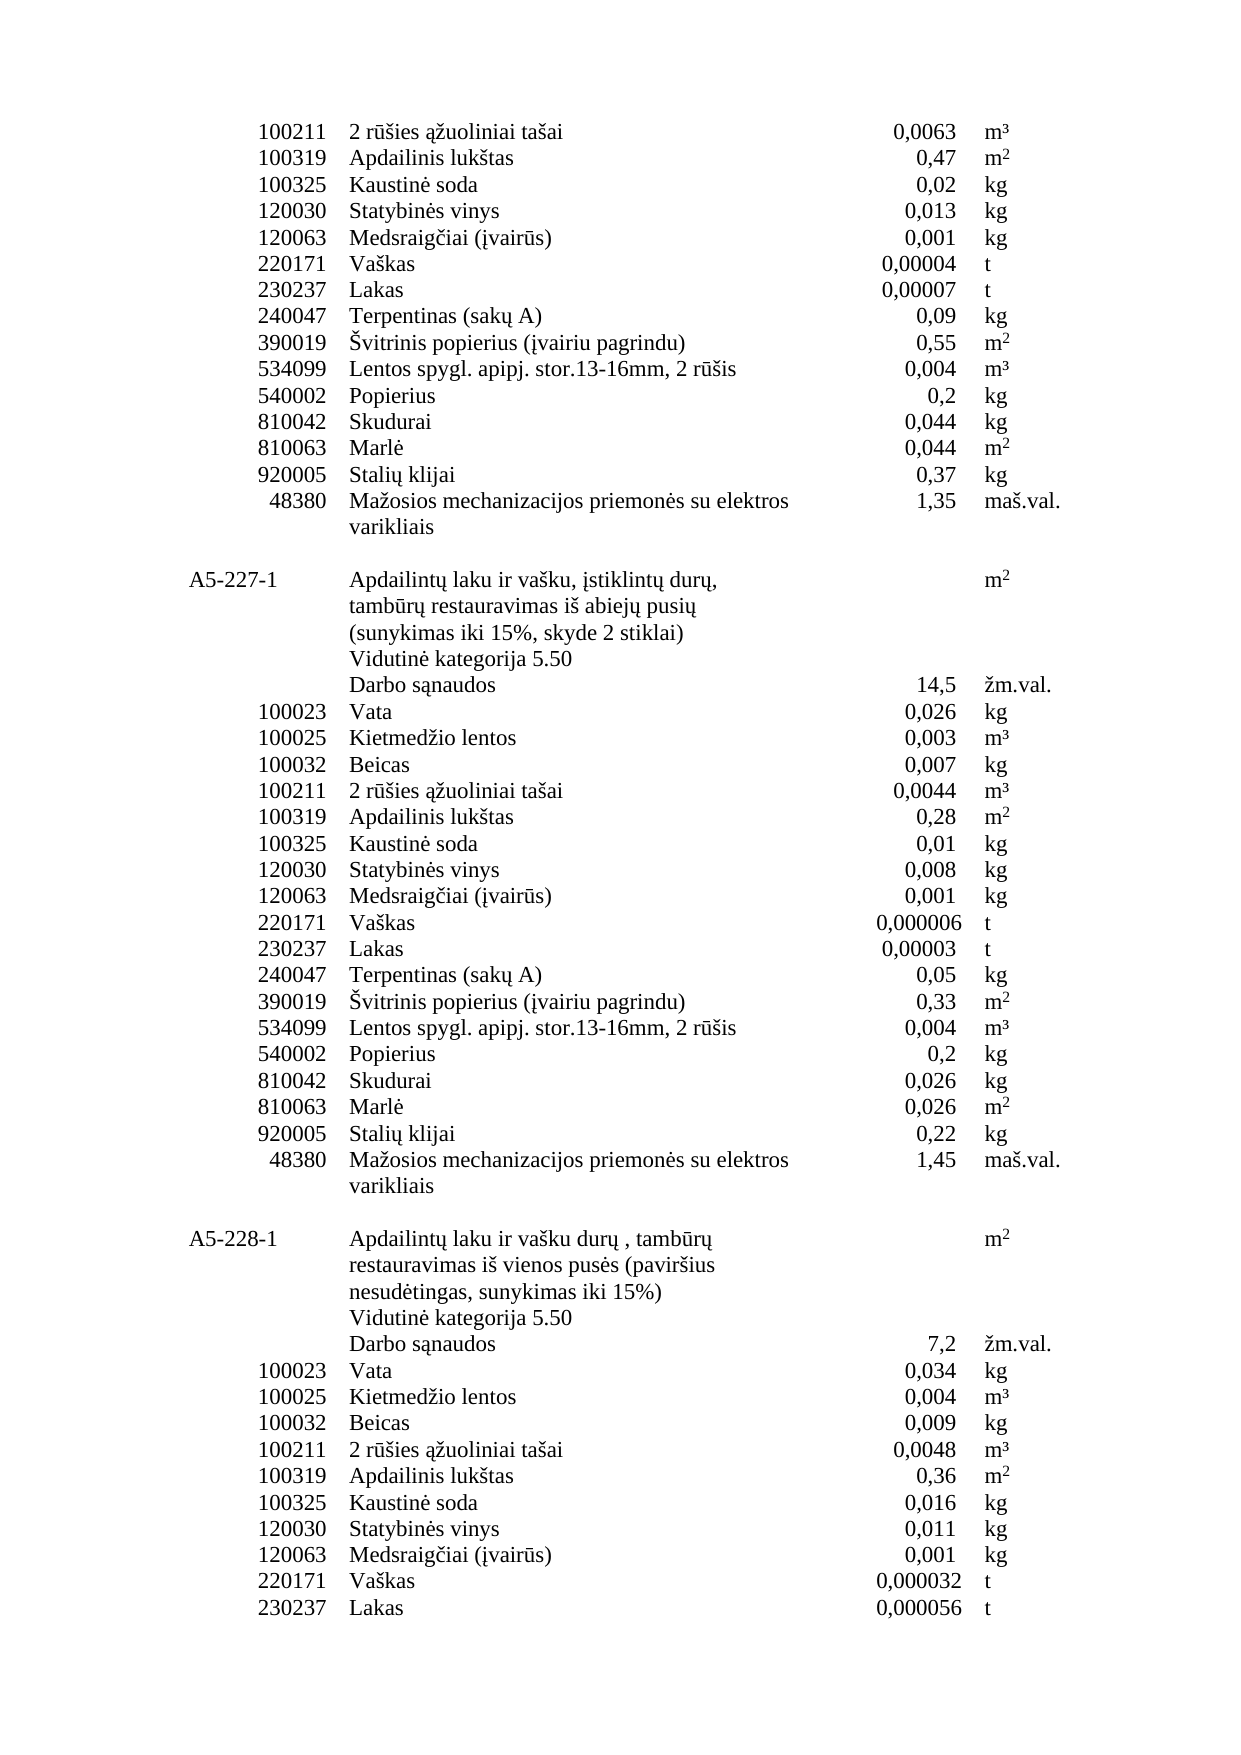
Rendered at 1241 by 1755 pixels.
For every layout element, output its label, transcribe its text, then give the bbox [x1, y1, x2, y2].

table_cell [806, 645, 973, 672]
table_cell t [973, 935, 1123, 961]
table_cell 0,001 [806, 224, 973, 250]
table_cell kg [973, 1489, 1123, 1515]
table_cell 0,22 [806, 1120, 973, 1146]
table_cell 120063 [177, 883, 338, 909]
table_cell Statybinės vinys [338, 1515, 806, 1541]
table_cell 100023 [177, 1357, 338, 1383]
table_cell 0,034 [806, 1357, 973, 1383]
table_cell 2 rūšies ąžuoliniai tašai [338, 118, 806, 144]
table_cell Beicas [338, 751, 806, 777]
table_cell 48380 [177, 1146, 338, 1199]
table_cell Beicas [338, 1410, 806, 1436]
table_cell Švitrinis popierius (įvairiu pagrindu) [338, 988, 806, 1014]
table_cell 0,2 [806, 382, 973, 408]
table_cell 540002 [177, 1041, 338, 1067]
table_cell kg [973, 883, 1123, 909]
table_cell t [973, 276, 1123, 303]
table_cell žm.val. [973, 1330, 1123, 1357]
table_cell Kaustinė soda [338, 1489, 806, 1515]
table_cell Terpentinas (sakų A) [338, 303, 806, 329]
table_cell 810042 [177, 408, 338, 434]
table_cell 14,5 [806, 672, 973, 698]
table_cell kg [973, 408, 1123, 434]
table_cell [806, 566, 973, 645]
table_cell 240047 [177, 303, 338, 329]
table_cell kg [973, 698, 1123, 724]
table_cell Medsraigčiai (įvairūs) [338, 1541, 806, 1568]
table_cell Lakas [338, 935, 806, 961]
table_cell kg [973, 751, 1123, 777]
table_cell Apdailintų laku ir vašku durų , tambūrų restauravimas iš vienos pusės (paviršius nesudėtingas, sunykimas iki 15%) [338, 1225, 806, 1304]
table_cell kg [973, 461, 1123, 487]
table_cell 810063 [177, 1093, 338, 1119]
table_cell kg [973, 197, 1123, 223]
table_cell [806, 540, 973, 566]
table_cell Apdailinis lukštas [338, 803, 806, 830]
table_cell 120063 [177, 1541, 338, 1568]
table_cell 0,008 [806, 856, 973, 882]
table_cell Vidutinė kategorija 5.50 [338, 645, 806, 672]
table_cell 0,004 [806, 1383, 973, 1409]
table_cell Vidutinė kategorija 5.50 [338, 1304, 806, 1330]
table_cell 0,47 [806, 145, 973, 171]
table_cell [973, 1304, 1123, 1330]
table_cell 0,044 [806, 434, 973, 461]
table_cell 100025 [177, 724, 338, 751]
table_cell 220171 [177, 1568, 338, 1594]
table_cell [177, 645, 338, 672]
table_cell kg [973, 224, 1123, 250]
table_cell 0,000056 [806, 1594, 973, 1620]
table_cell 0,009 [806, 1410, 973, 1436]
table_cell m2 [973, 145, 1123, 171]
table_cell [177, 1304, 338, 1330]
table_cell žm.val. [973, 672, 1123, 698]
table_cell Marlė [338, 434, 806, 461]
table_cell Popierius [338, 382, 806, 408]
table_cell Lentos spygl. apipj. stor.13-16mm, 2 rūšis [338, 355, 806, 382]
table_cell [973, 645, 1123, 672]
table_cell 100025 [177, 1383, 338, 1409]
table_cell 0,026 [806, 698, 973, 724]
table_cell 0,044 [806, 408, 973, 434]
table_cell 0,09 [806, 303, 973, 329]
table_cell 0,007 [806, 751, 973, 777]
table_cell 2 rūšies ąžuoliniai tašai [338, 1436, 806, 1462]
table_cell m³ [973, 724, 1123, 751]
table_cell Vaškas [338, 250, 806, 276]
table_cell [806, 1199, 973, 1225]
table_cell 100325 [177, 1489, 338, 1515]
table_cell 534099 [177, 355, 338, 382]
table_cell 120030 [177, 1515, 338, 1541]
table_cell 0,011 [806, 1515, 973, 1541]
table_cell 0,28 [806, 803, 973, 830]
table_cell Apdailinis lukštas [338, 1462, 806, 1488]
table_cell 0,33 [806, 988, 973, 1014]
table_cell Lakas [338, 1594, 806, 1620]
table_cell 120063 [177, 224, 338, 250]
table_cell Terpentinas (sakų A) [338, 961, 806, 988]
table_cell kg [973, 1410, 1123, 1436]
table_cell 230237 [177, 935, 338, 961]
table_cell 534099 [177, 1014, 338, 1041]
table_cell [177, 1199, 338, 1225]
table_cell Medsraigčiai (įvairūs) [338, 224, 806, 250]
table_cell Vaškas [338, 909, 806, 935]
table_cell 390019 [177, 329, 338, 355]
table_cell 920005 [177, 1120, 338, 1146]
table_cell m³ [973, 777, 1123, 803]
table_cell 100319 [177, 145, 338, 171]
table_cell 220171 [177, 909, 338, 935]
table_cell 120030 [177, 197, 338, 223]
table_cell 0,0048 [806, 1436, 973, 1462]
table_cell Lakas [338, 276, 806, 303]
table_cell m³ [973, 355, 1123, 382]
table_cell kg [973, 961, 1123, 988]
table_cell m2 [973, 1093, 1123, 1119]
table_cell [177, 672, 338, 698]
table_cell t [973, 250, 1123, 276]
table_cell 0,36 [806, 1462, 973, 1488]
table_cell 100211 [177, 118, 338, 144]
table_cell 0,004 [806, 355, 973, 382]
table_cell [177, 1330, 338, 1357]
table_cell kg [973, 1067, 1123, 1093]
table_cell Statybinės vinys [338, 197, 806, 223]
table_cell Kietmedžio lentos [338, 1383, 806, 1409]
table_cell m2 [973, 566, 1123, 645]
table_cell m2 [973, 1225, 1123, 1304]
table_cell Mažosios mechanizacijos priemonės su elektros varikliais [338, 1146, 806, 1199]
table_cell [177, 540, 338, 566]
table_cell kg [973, 830, 1123, 856]
table_cell m2 [973, 329, 1123, 355]
table_cell kg [973, 1120, 1123, 1146]
table_cell 100325 [177, 830, 338, 856]
table_cell [973, 540, 1123, 566]
table_cell 0,001 [806, 1541, 973, 1568]
table_cell kg [973, 1515, 1123, 1541]
table_cell 0,37 [806, 461, 973, 487]
table_cell 48380 [177, 487, 338, 540]
table_cell 920005 [177, 461, 338, 487]
table_cell 0,0063 [806, 118, 973, 144]
table_cell [338, 1199, 806, 1225]
table_cell t [973, 909, 1123, 935]
table_cell kg [973, 303, 1123, 329]
table_cell 0,026 [806, 1093, 973, 1119]
table_cell Kietmedžio lentos [338, 724, 806, 751]
table_cell Marlė [338, 1093, 806, 1119]
table_cell 230237 [177, 276, 338, 303]
table_cell Stalių klijai [338, 461, 806, 487]
table_cell Apdailinis lukštas [338, 145, 806, 171]
table_cell 230237 [177, 1594, 338, 1620]
table_cell 390019 [177, 988, 338, 1014]
table_cell 0,001 [806, 883, 973, 909]
table_cell m³ [973, 1383, 1123, 1409]
table_cell t [973, 1568, 1123, 1594]
table_cell kg [973, 171, 1123, 197]
table_cell 100032 [177, 751, 338, 777]
table_cell 0,01 [806, 830, 973, 856]
table_cell 100032 [177, 1410, 338, 1436]
table_cell m2 [973, 803, 1123, 830]
table_cell 7,2 [806, 1330, 973, 1357]
table_cell 100319 [177, 803, 338, 830]
table_cell m2 [973, 988, 1123, 1014]
table_cell 0,00007 [806, 276, 973, 303]
table_cell 100023 [177, 698, 338, 724]
table_cell Skudurai [338, 408, 806, 434]
table_cell 0,013 [806, 197, 973, 223]
table_cell 0,02 [806, 171, 973, 197]
table_cell A5-227-1 [177, 566, 338, 645]
table_cell Medsraigčiai (įvairūs) [338, 883, 806, 909]
table_cell 810063 [177, 434, 338, 461]
table_cell [806, 1225, 973, 1304]
table_cell 0,0044 [806, 777, 973, 803]
table_cell 0,004 [806, 1014, 973, 1041]
table_cell 0,026 [806, 1067, 973, 1093]
table_cell Lentos spygl. apipj. stor.13-16mm, 2 rūšis [338, 1014, 806, 1041]
table_cell A5-228-1 [177, 1225, 338, 1304]
table_cell t [973, 1594, 1123, 1620]
table_cell 100325 [177, 171, 338, 197]
table_cell [973, 1199, 1123, 1225]
table_cell Apdailintų laku ir vašku, įstiklintų durų, tambūrų restauravimas iš abiejų pusių (sunykimas iki 15%, skyde 2 stiklai) [338, 566, 806, 645]
table_cell Skudurai [338, 1067, 806, 1093]
table_cell 120030 [177, 856, 338, 882]
table_cell 100211 [177, 777, 338, 803]
table_cell m³ [973, 118, 1123, 144]
table_cell Kaustinė soda [338, 830, 806, 856]
table_cell kg [973, 382, 1123, 408]
table_cell 0,000006 [806, 909, 973, 935]
table_cell 0,003 [806, 724, 973, 751]
table_cell kg [973, 1541, 1123, 1568]
table_cell maš.val. [973, 1146, 1123, 1199]
table_cell m³ [973, 1014, 1123, 1041]
table_cell 1,45 [806, 1146, 973, 1199]
table_cell Mažosios mechanizacijos priemonės su elektros varikliais [338, 487, 806, 540]
table_cell 0,016 [806, 1489, 973, 1515]
table_cell 0,00003 [806, 935, 973, 961]
table_cell Kaustinė soda [338, 171, 806, 197]
table_cell 240047 [177, 961, 338, 988]
table_cell 0,55 [806, 329, 973, 355]
table_cell Darbo sąnaudos [338, 672, 806, 698]
table_cell Stalių klijai [338, 1120, 806, 1146]
table_cell 100211 [177, 1436, 338, 1462]
table_cell 810042 [177, 1067, 338, 1093]
table_cell m2 [973, 434, 1123, 461]
table_cell 100319 [177, 1462, 338, 1488]
table_cell Popierius [338, 1041, 806, 1067]
table_cell [806, 1304, 973, 1330]
table_cell Švitrinis popierius (įvairiu pagrindu) [338, 329, 806, 355]
table_cell [338, 540, 806, 566]
table_cell Vata [338, 698, 806, 724]
table_cell 0,00004 [806, 250, 973, 276]
table_cell 540002 [177, 382, 338, 408]
table_cell 220171 [177, 250, 338, 276]
table_cell 0,2 [806, 1041, 973, 1067]
table_cell m2 [973, 1462, 1123, 1488]
table_cell 0,05 [806, 961, 973, 988]
table_cell kg [973, 1041, 1123, 1067]
table_cell 0,000032 [806, 1568, 973, 1594]
table_cell Darbo sąnaudos [338, 1330, 806, 1357]
table_cell Vaškas [338, 1568, 806, 1594]
table_cell 2 rūšies ąžuoliniai tašai [338, 777, 806, 803]
table_cell maš.val. [973, 487, 1123, 540]
table_cell m³ [973, 1436, 1123, 1462]
table_cell Statybinės vinys [338, 856, 806, 882]
table_cell Vata [338, 1357, 806, 1383]
table_cell 1,35 [806, 487, 973, 540]
table_cell kg [973, 856, 1123, 882]
table_cell kg [973, 1357, 1123, 1383]
